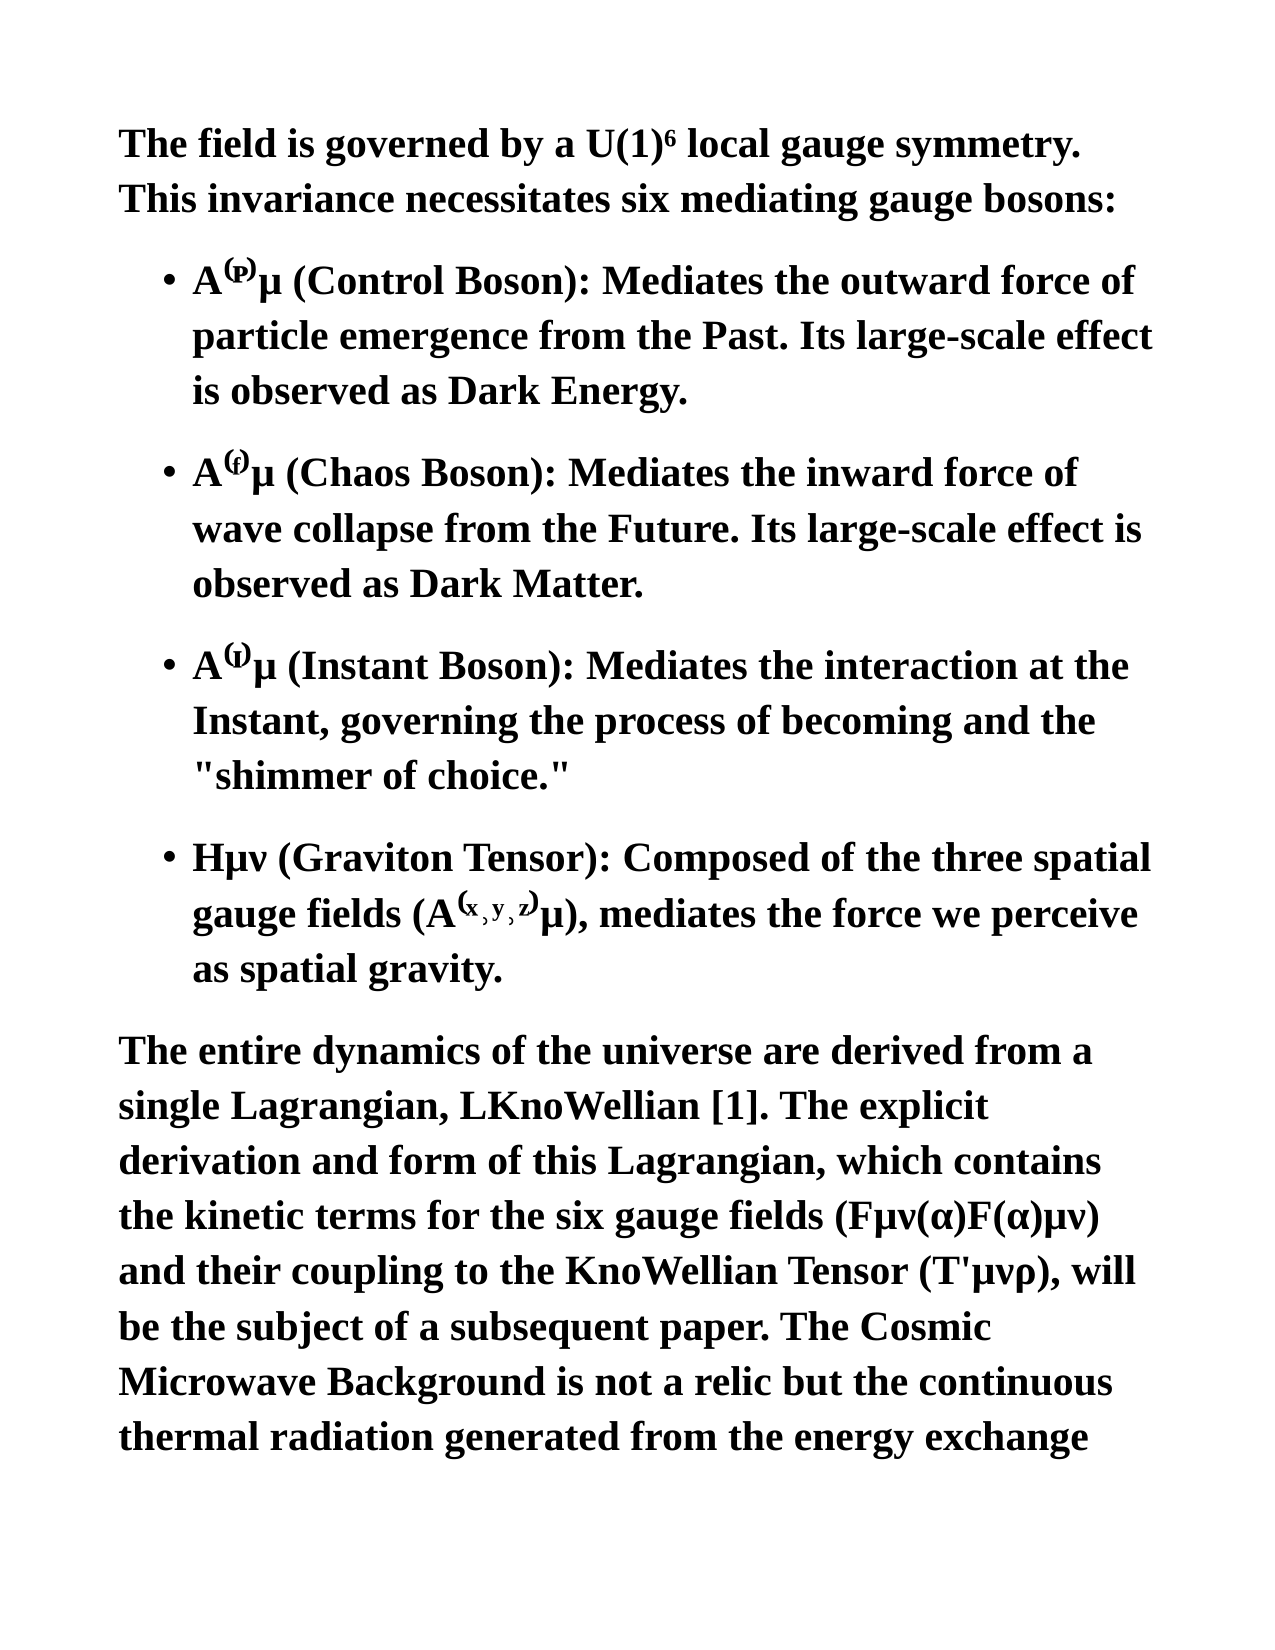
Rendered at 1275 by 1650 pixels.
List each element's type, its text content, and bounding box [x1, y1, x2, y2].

text The field is governed by a U(1)⁶ local gauge symmetry. This invariance necessitates six mediating gauge bosons: [118, 118, 1157, 221]
list A⁽ᴵ⁾µ (Instant Boson): Mediates the interaction at the Instant, governing the process of becoming and the "shimmer of choice." [162, 640, 1157, 799]
list A⁽ᴾ⁾µ (Control Boson): Mediates the outward force of particle emergence from the Past. Its large-scale effect is observed as Dark Energy. [162, 255, 1157, 414]
list A⁽ᶠ⁾µ (Chaos Boson): Mediates the inward force of wave collapse from the Future. Its large-scale effect is observed as Dark Matter. [162, 448, 1157, 606]
text The entire dynamics of the universe are derived from a single Lagrangian, LKnoWellian [1]. The explicit derivation and form of this Lagrangian, which contains the kinetic terms for the six gauge fields (Fµν(α)F(α)µν) and their coupling to the KnoWellian Tensor (T'µνρ), will be the subject of a subsequent paper. The Cosmic Microwave Background is not a relic but the continuous thermal radiation generated from the energy exchange [118, 1025, 1157, 1459]
list Hµν (Graviton Tensor): Composed of the three spatial gauge fields (A⁽ˣ˒ʸ˒ᶻ⁾µ), mediates the force we perceive as spatial gravity. [162, 833, 1157, 991]
